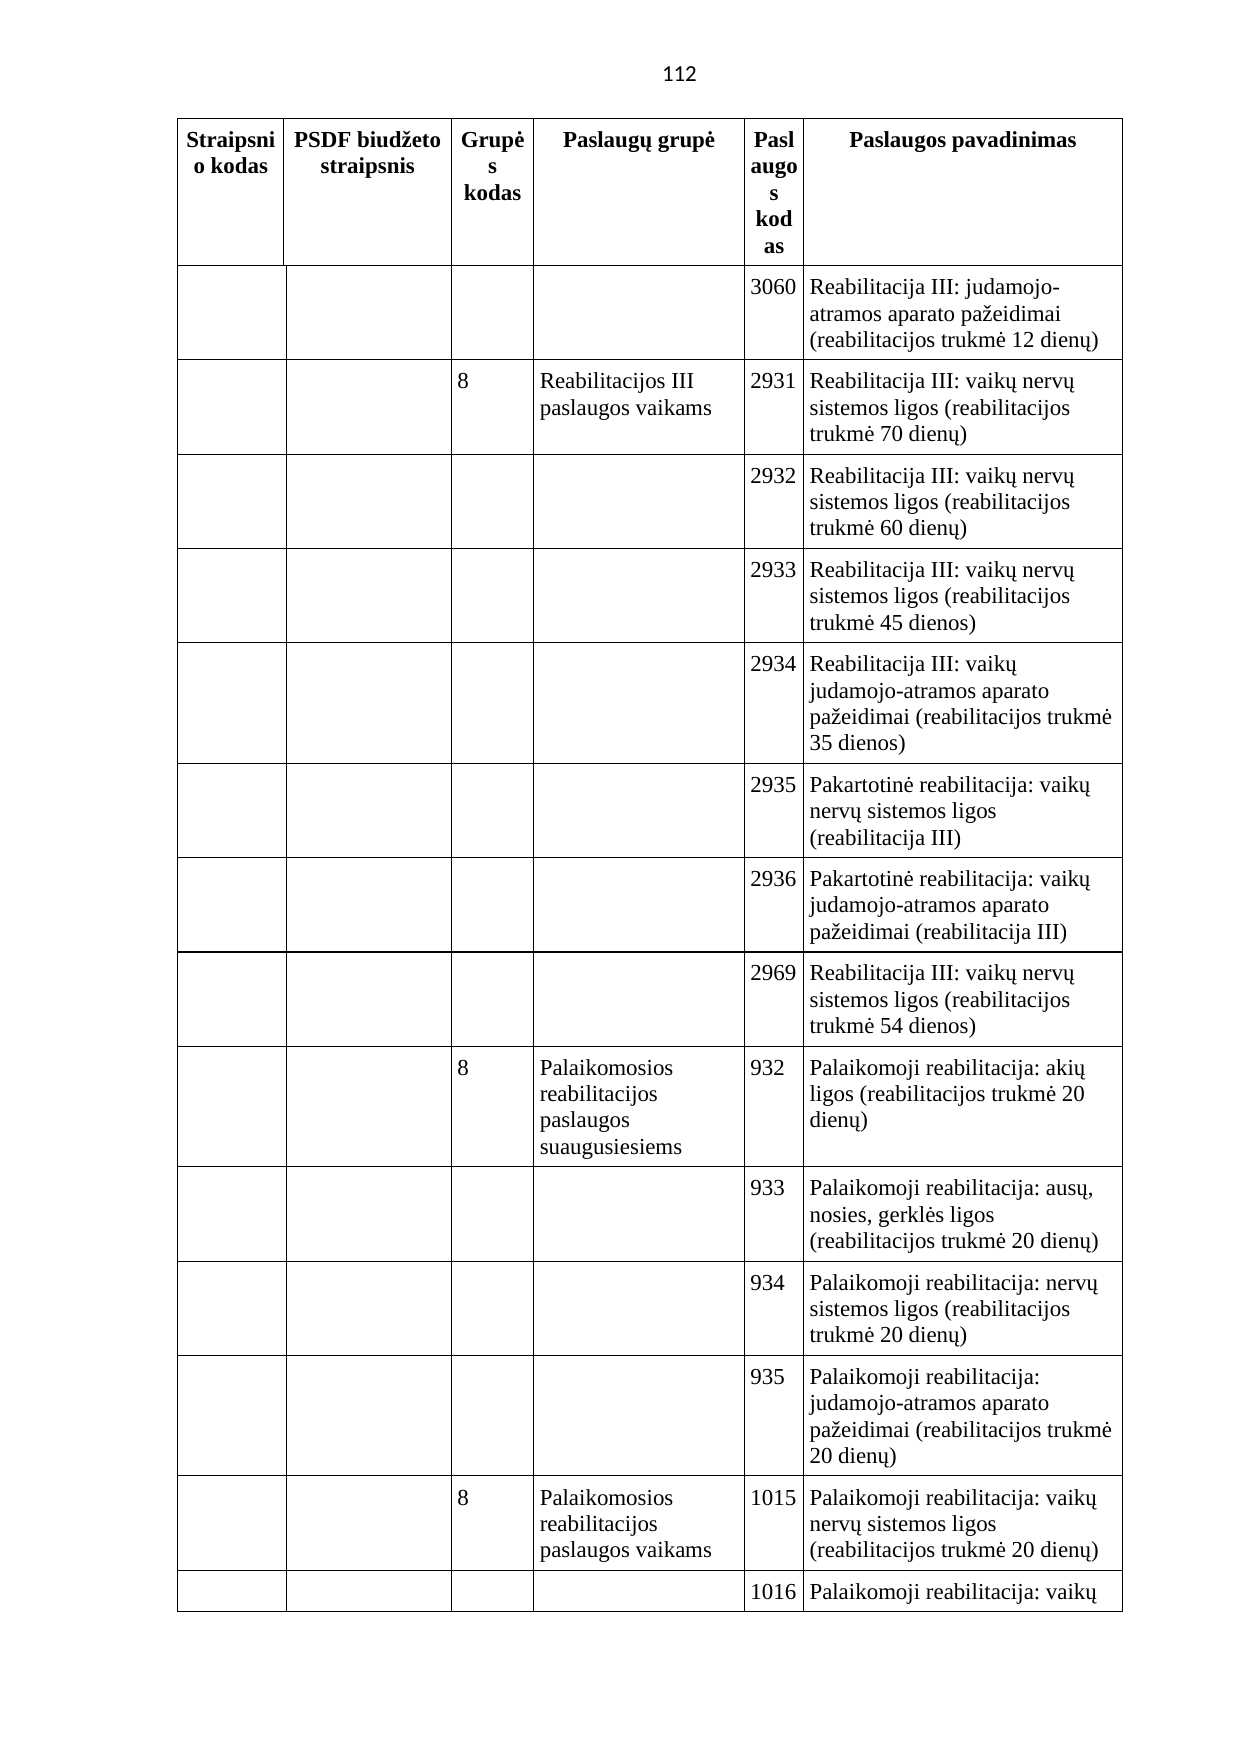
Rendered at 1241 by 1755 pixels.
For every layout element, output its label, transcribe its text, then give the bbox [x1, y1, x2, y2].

table_cell Palaikomoji reabilitacija: vaikų nervų sistemos ligos (reabilitacijos trukmė 20 dienų) [804, 1476, 1122, 1570]
table_cell [178, 1262, 286, 1355]
table_cell 934 [745, 1262, 803, 1355]
table_cell [534, 1262, 744, 1355]
table_cell [534, 858, 744, 951]
table_cell [287, 858, 451, 951]
table_cell [287, 1356, 451, 1475]
table_cell [452, 455, 533, 548]
table_cell Reabilitacija III: vaikų nervų sistemos ligos (reabilitacijos trukmė 70 dienų) [804, 360, 1122, 454]
table_cell [178, 1047, 286, 1166]
table_cell [178, 455, 286, 548]
table_cell [452, 1262, 533, 1355]
table_cell [452, 549, 533, 642]
table_cell 8 [452, 360, 533, 454]
table_cell [178, 858, 286, 951]
table_cell [178, 266, 286, 359]
table_cell [287, 1262, 451, 1355]
table_cell [452, 1356, 533, 1475]
table_cell [178, 953, 286, 1046]
table_cell [452, 764, 533, 857]
table_cell [452, 266, 533, 359]
table_cell 2935 [745, 764, 803, 857]
table_cell [178, 1476, 286, 1570]
table_cell [534, 455, 744, 548]
table_cell Reabilitacija III: vaikų nervų sistemos ligos (reabilitacijos trukmė 45 dienos) [804, 549, 1122, 642]
table_cell [178, 360, 286, 454]
table_cell [178, 1356, 286, 1475]
table_cell 2931 [745, 360, 803, 454]
table_header Straipsnio kodas [178, 119, 283, 265]
table_cell Palaikomosios reabilitacijos paslaugos vaikams [534, 1476, 744, 1570]
table_cell [287, 953, 451, 1046]
table_cell 2932 [745, 455, 803, 548]
table_cell [534, 953, 744, 1046]
table_cell [178, 1167, 286, 1261]
table_cell 932 [745, 1047, 803, 1166]
table_cell Pakartotinė reabilitacija: vaikų judamojo-atramos aparato pažeidimai (reabilitacija III) [804, 858, 1122, 951]
table_cell [178, 764, 286, 857]
table_cell [452, 1167, 533, 1261]
table_header Paslaugos kodas [745, 119, 803, 265]
table_cell 1016 [745, 1571, 803, 1611]
table_cell 2969 [745, 953, 803, 1046]
table_cell [534, 643, 744, 763]
table_cell [452, 953, 533, 1046]
table_cell 2936 [745, 858, 803, 951]
table_header Grupės kodas [452, 119, 533, 265]
table_cell Reabilitacija III: vaikų judamojo-atramos aparato pažeidimai (reabilitacijos trukmė 35 dienos) [804, 643, 1122, 763]
table_cell Palaikomoji reabilitacija: vaikų [804, 1571, 1122, 1611]
table_cell Pakartotinė reabilitacija: vaikų nervų sistemos ligos (reabilitacija III) [804, 764, 1122, 857]
table_cell Reabilitacija III: vaikų nervų sistemos ligos (reabilitacijos trukmė 54 dienos) [804, 953, 1122, 1046]
table_cell [287, 1476, 451, 1570]
table_cell [287, 455, 451, 548]
table_cell [534, 764, 744, 857]
table_cell [287, 764, 451, 857]
table_cell 8 [452, 1047, 533, 1166]
table_cell Reabilitacija III: vaikų nervų sistemos ligos (reabilitacijos trukmė 60 dienų) [804, 455, 1122, 548]
table_header Paslaugos pavadinimas [804, 119, 1122, 265]
table_header Paslaugų grupė [534, 119, 744, 265]
table_cell 2933 [745, 549, 803, 642]
table_cell [287, 266, 451, 359]
table_cell [534, 1167, 744, 1261]
table_cell [287, 643, 451, 763]
table_cell [178, 1571, 286, 1611]
table_cell [534, 549, 744, 642]
table_cell Reabilitacija III: judamojo-atramos aparato pažeidimai (reabilitacijos trukmė 12 dienų) [804, 266, 1122, 359]
table_cell [287, 549, 451, 642]
table_cell 2934 [745, 643, 803, 763]
table_header PSDF biudžeto straipsnis [284, 119, 451, 265]
table_cell [534, 1571, 744, 1611]
table_cell [178, 643, 286, 763]
table_cell Reabilitacijos III paslaugos vaikams [534, 360, 744, 454]
table_cell [534, 1356, 744, 1475]
table_cell [287, 1047, 451, 1166]
table_cell 935 [745, 1356, 803, 1475]
table_cell [534, 266, 744, 359]
table_cell [287, 1571, 451, 1611]
table_cell 3060 [745, 266, 803, 359]
table_cell Palaikomosios reabilitacijos paslaugos suaugusiesiems [534, 1047, 744, 1166]
table_cell 1015 [745, 1476, 803, 1570]
table_cell Palaikomoji reabilitacija: judamojo-atramos aparato pažeidimai (reabilitacijos trukmė 20 dienų) [804, 1356, 1122, 1475]
table_cell Palaikomoji reabilitacija: akių ligos (reabilitacijos trukmė 20 dienų) [804, 1047, 1122, 1166]
table_cell 933 [745, 1167, 803, 1261]
table_cell [452, 643, 533, 763]
table_cell Palaikomoji reabilitacija: nervų sistemos ligos (reabilitacijos trukmė 20 dienų) [804, 1262, 1122, 1355]
table_cell [287, 1167, 451, 1261]
table_cell [452, 858, 533, 951]
table_cell [178, 549, 286, 642]
table_cell 8 [452, 1476, 533, 1570]
table_cell [452, 1571, 533, 1611]
table_cell [287, 360, 451, 454]
table_cell Palaikomoji reabilitacija: ausų, nosies, gerklės ligos (reabilitacijos trukmė 20 dienų) [804, 1167, 1122, 1261]
